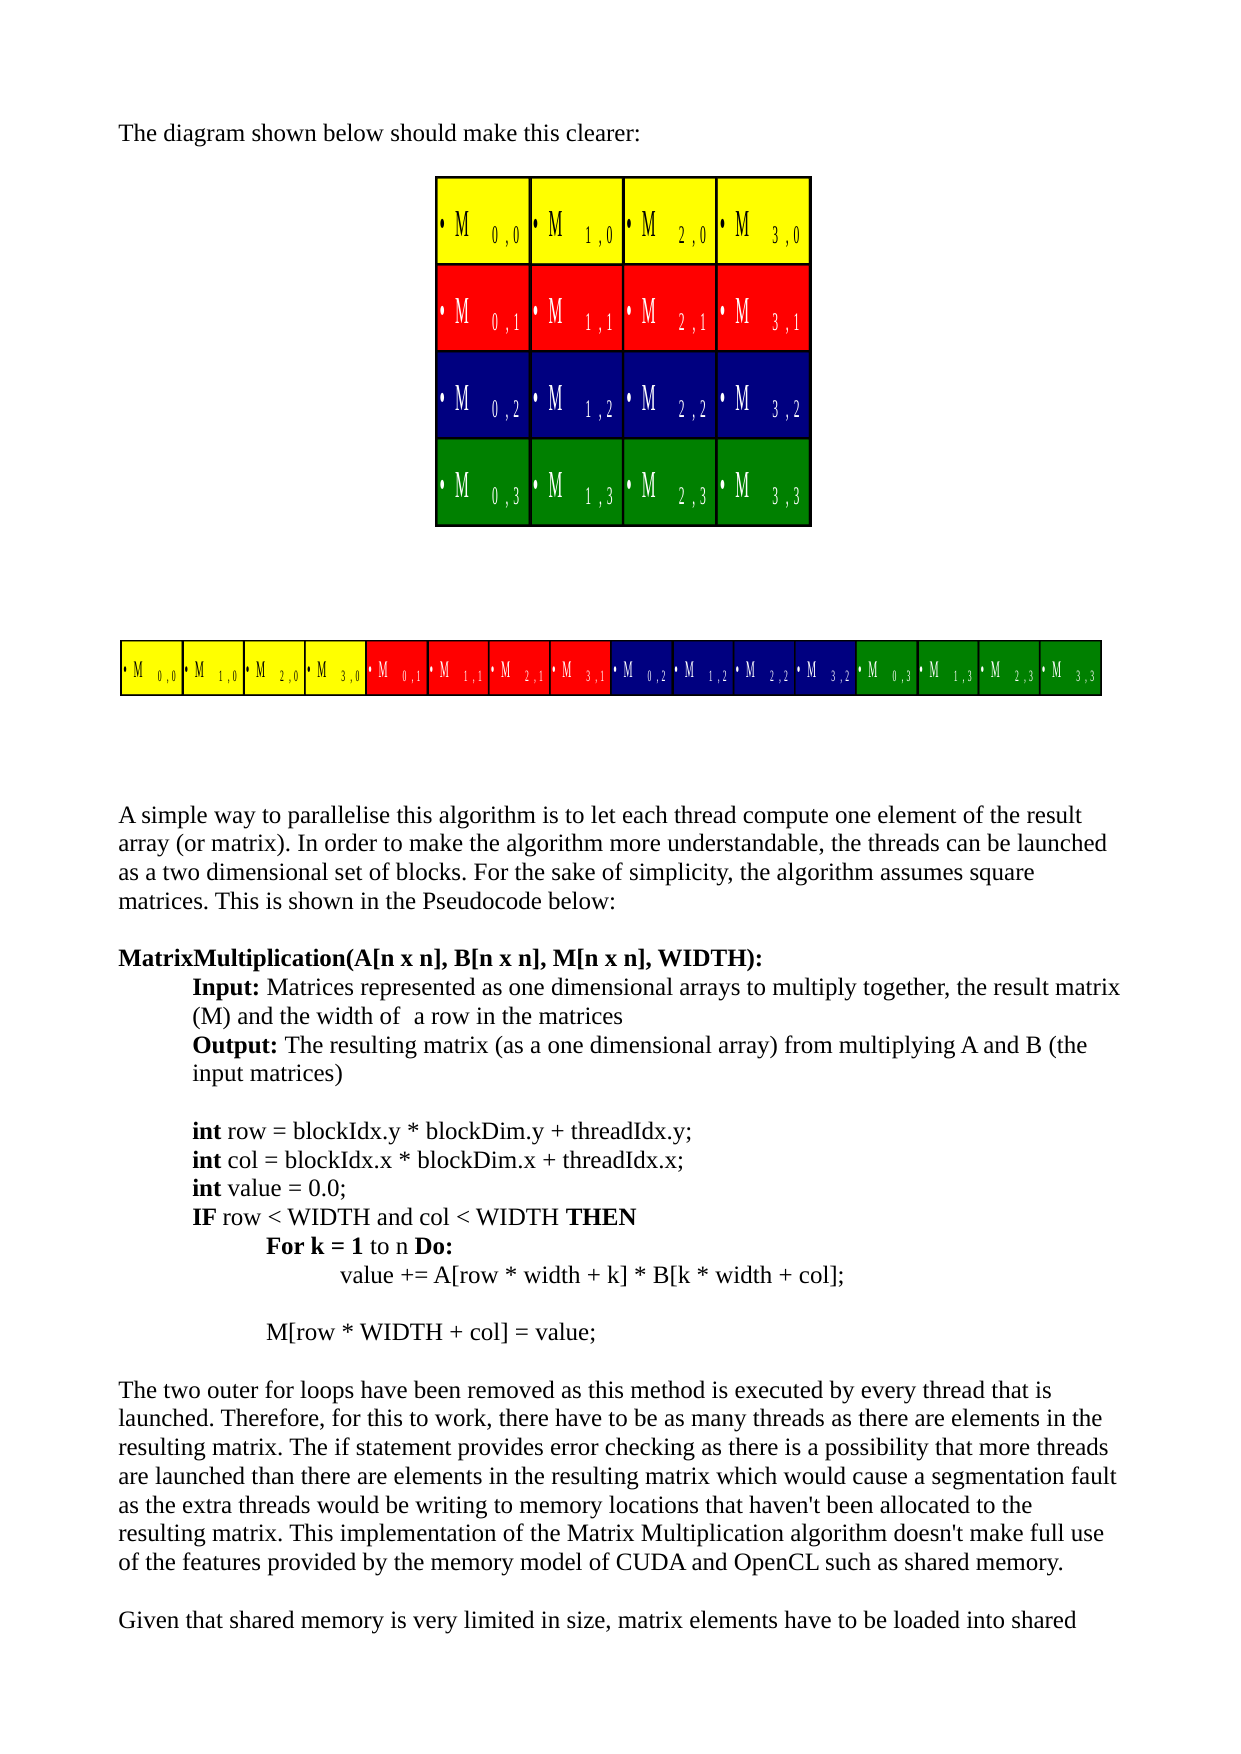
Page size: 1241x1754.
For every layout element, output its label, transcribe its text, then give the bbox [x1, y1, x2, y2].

text int col = blockIdx.x * blockDim.x + threadIdx.x; [118, 1145, 1122, 1173]
text Output: The resulting matrix (as a one dimensional array) from multiplying A and B (the input matrices) [118, 1030, 1122, 1087]
text IF row < WIDTH and col < WIDTH THEN [118, 1202, 1122, 1231]
text M[row * WIDTH + col] = value; [118, 1317, 1122, 1346]
text The two outer for loops have been removed as this method is executed by every thread that is launched. Therefore, for this to work, there have to be as many threads as there are elements in the resulting matrix. The if statement provides error checking as there is a possibility that more threads are launched than there are elements in the resulting matrix which would cause a segmentation fault as the extra threads would be writing to memory locations that haven't been allocated to the resulting matrix. This implementation of the Matrix Multiplication algorithm doesn't make full use of the features provided by the memory model of CUDA and OpenCL such as shared memory. [118, 1375, 1122, 1576]
text A simple way to parallelise this algorithm is to let each thread compute one element of the result array (or matrix). In order to make the algorithm more understandable, the threads can be launched as a two dimensional set of blocks. For the sake of simplicity, the algorithm assumes square matrices. This is shown in the Pseudocode below: [118, 800, 1122, 915]
text Input: Matrices represented as one dimensional arrays to multiply together, the result matrix (M) and the width of a row in the matrices [118, 972, 1122, 1030]
text int row = blockIdx.y * blockDim.y + threadIdx.y; [118, 1116, 1122, 1145]
text value += A[row * width + k] * B[k * width + col]; [118, 1260, 1122, 1288]
text The diagram shown below should make this clearer: [118, 118, 1122, 147]
text Given that shared memory is very limited in size, matrix elements have to be loaded into shared [118, 1605, 1122, 1633]
text int value = 0.0; [118, 1173, 1122, 1202]
text For k = 1 to n Do: [118, 1231, 1122, 1260]
text MatrixMultiplication(A[n x n], B[n x n], M[n x n], WIDTH): [118, 943, 1122, 972]
